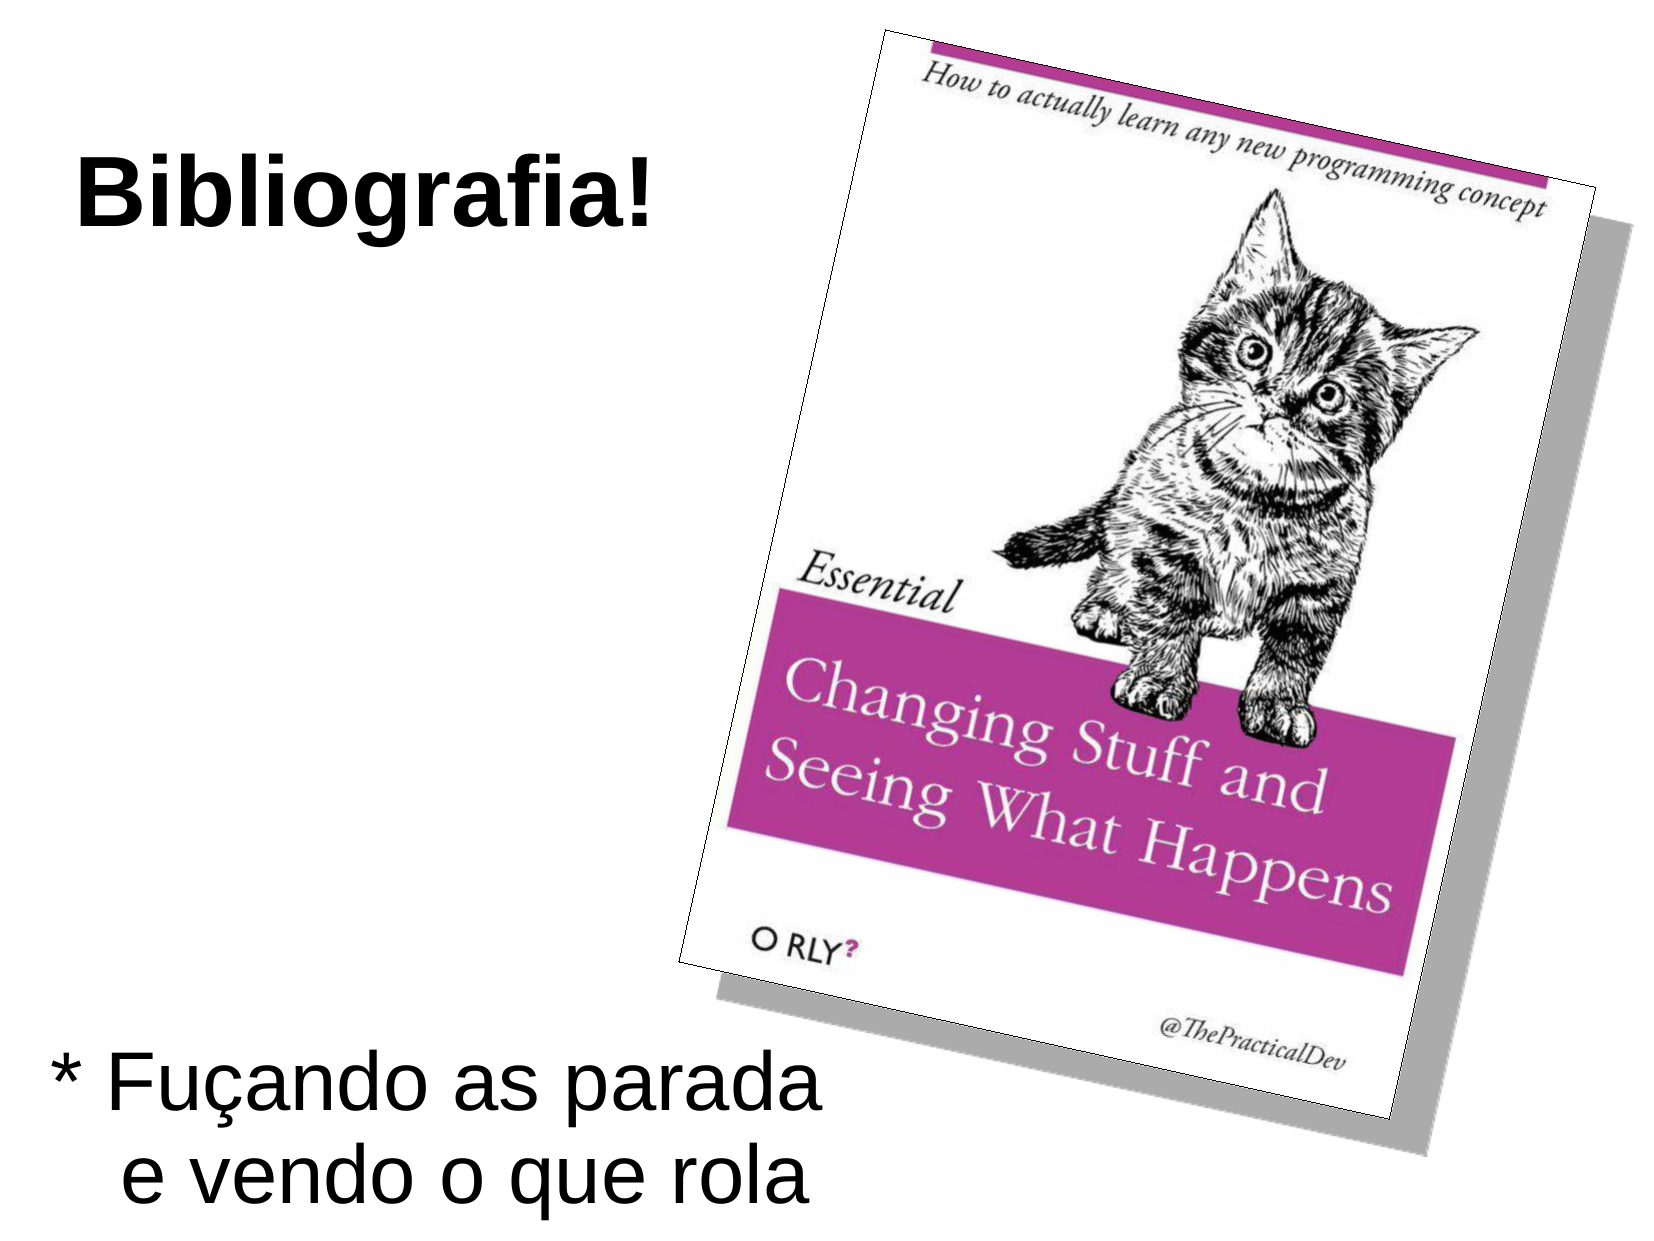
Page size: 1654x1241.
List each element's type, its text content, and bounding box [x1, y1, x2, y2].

text_box * Fuçando as parada e vendo o que rola [35, 1027, 862, 1229]
picture [678, 29, 1596, 1120]
text_box Bibliografia! [59, 128, 672, 255]
